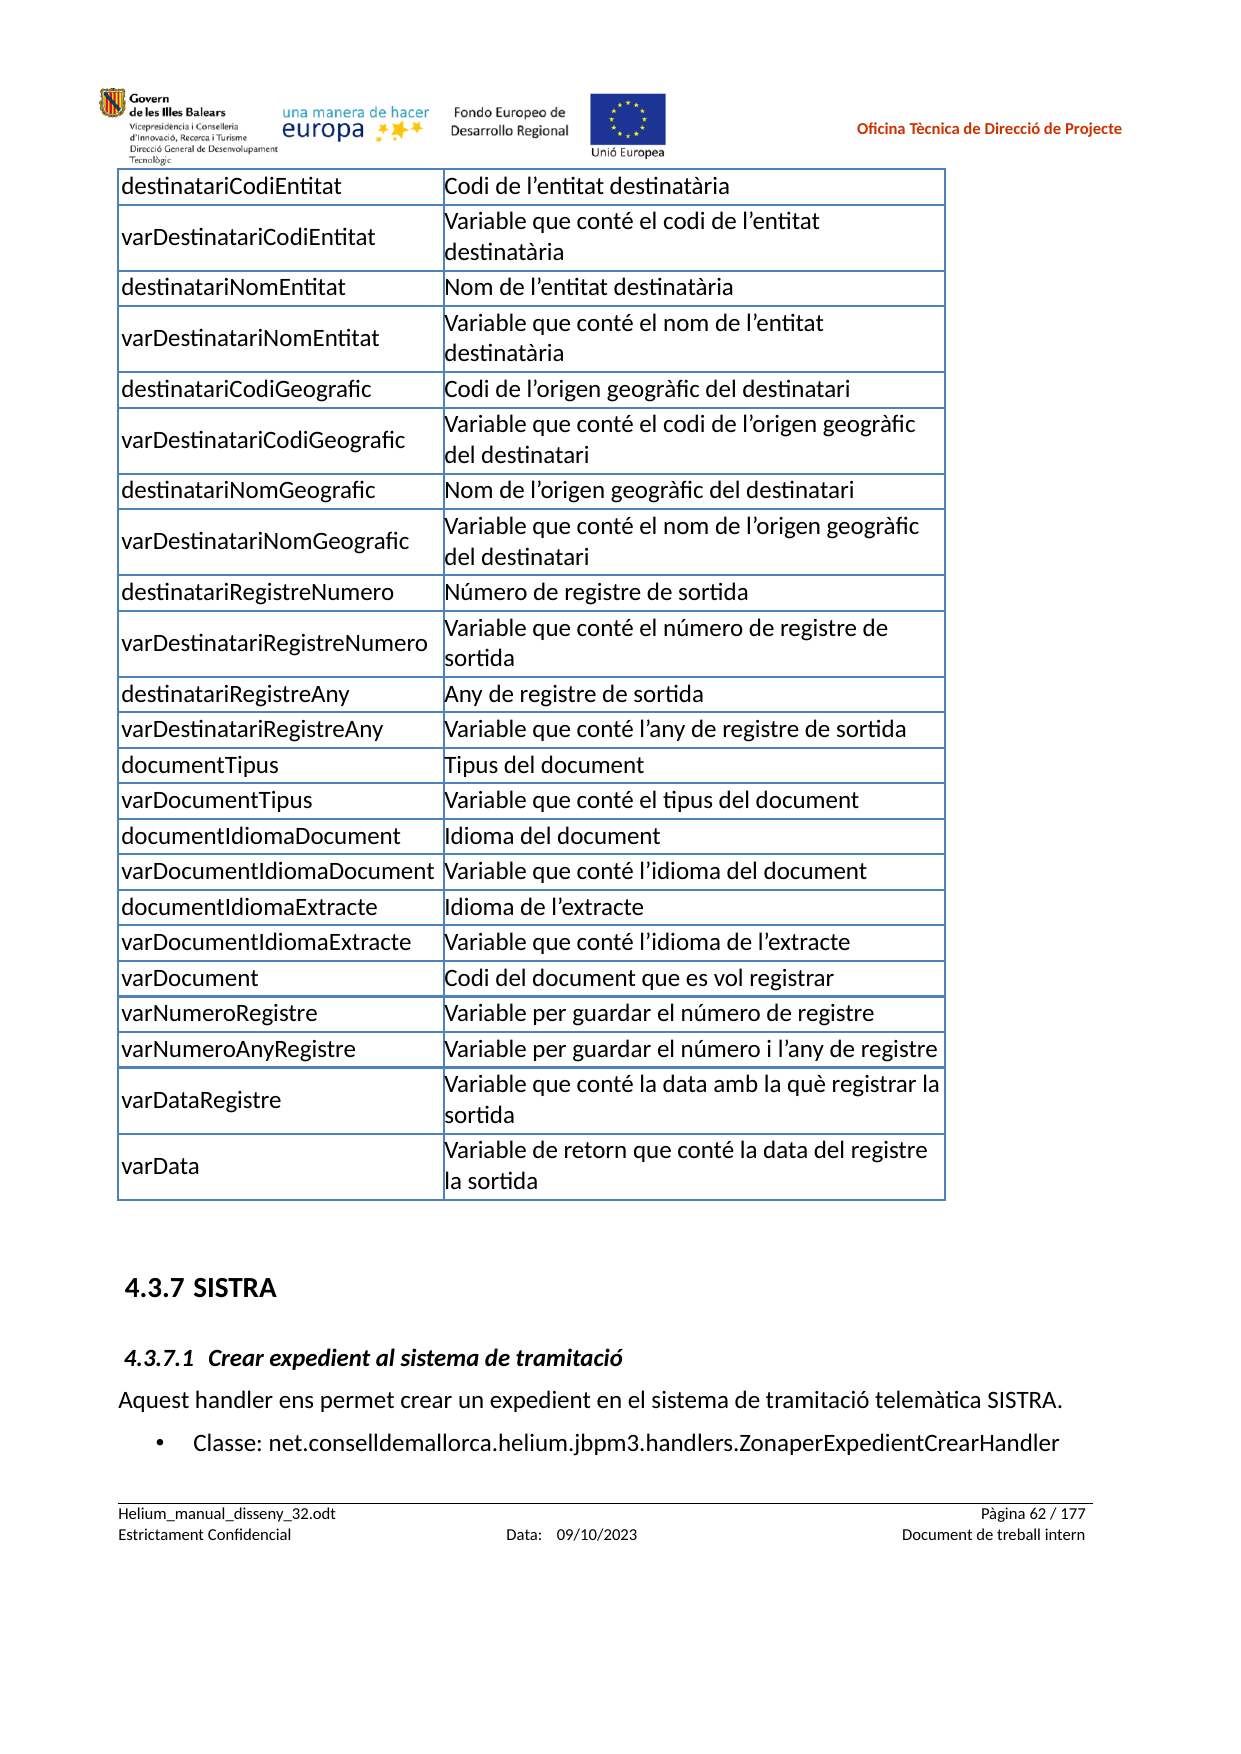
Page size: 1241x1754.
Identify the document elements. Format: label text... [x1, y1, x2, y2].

table_cell Número de registre de sortida [445, 576, 944, 610]
table_cell destinatariNomGeografic [119, 475, 443, 508]
table_cell Variable que conté el nom de l’entitat destinatària [445, 307, 944, 371]
table_cell Codi del document que es vol registrar [445, 962, 944, 995]
table_cell documentIdiomaExtracte [119, 891, 443, 924]
table_cell varDestinatariRegistreAny [119, 713, 443, 747]
table_cell Idioma de l’extracte [445, 891, 944, 924]
table_cell Variable per guardar el número de registre [445, 998, 944, 1031]
table_cell varDataRegistre [119, 1069, 443, 1132]
table_cell Variable que conté el número de registre de sortida [445, 612, 944, 676]
subtitle Crear expedient al sistema de tramitació [118, 1342, 1122, 1372]
table_cell destinatariCodiEntitat [119, 170, 443, 203]
table_cell destinatariNomEntitat [119, 272, 443, 305]
subtitle SISTRA [118, 1269, 1122, 1304]
table_cell Variable per guardar el número i l’any de registre [445, 1033, 944, 1066]
table_cell Variable que conté el codi de l’origen geogràfic del destinatari [445, 409, 944, 473]
table_cell Variable que conté l’idioma del document [445, 855, 944, 889]
table_cell varDestinatariNomEntitat [119, 307, 443, 371]
table_cell Variable que conté l’idioma de l’extracte [445, 926, 944, 960]
table_cell varDestinatariCodiGeografic [119, 409, 443, 473]
table_cell Tipus del document [445, 749, 944, 782]
table_cell Nom de l’entitat destinatària [445, 272, 944, 305]
text Aquest handler ens permet crear un expedient en el sistema de tramitació telemàtica SISTRA. [118, 1384, 1122, 1415]
table_cell Variable que conté el codi de l’entitat destinatària [445, 206, 944, 269]
table_cell Variable de retorn que conté la data del registre la sortida [445, 1135, 944, 1198]
table_cell Variable que conté el nom de l’origen geogràfic del destinatari [445, 510, 944, 574]
table_cell documentTipus [119, 749, 443, 782]
table_cell varData [119, 1135, 443, 1198]
table_cell varNumeroAnyRegistre [119, 1033, 443, 1066]
list Classe: net.conselldemallorca.helium.jbpm3.handlers.ZonaperExpedientCrearHandler [156, 1428, 1122, 1458]
table_cell Variable que conté l’any de registre de sortida [445, 713, 944, 747]
table_cell varDocument [119, 962, 443, 995]
table_cell Nom de l’origen geogràfic del destinatari [445, 475, 944, 508]
table_cell Codi de l’origen geogràfic del destinatari [445, 373, 944, 407]
table_cell Variable que conté la data amb la què registrar la sortida [445, 1069, 944, 1132]
table_cell Codi de l’entitat destinatària [445, 170, 944, 203]
table_cell varDestinatariNomGeografic [119, 510, 443, 574]
table_cell destinatariRegistreNumero [119, 576, 443, 610]
table_cell Idioma del document [445, 820, 944, 853]
table_cell documentIdiomaDocument [119, 820, 443, 853]
table_cell varDestinatariRegistreNumero [119, 612, 443, 676]
table_cell varNumeroRegistre [119, 998, 443, 1031]
table_cell varDocumentIdiomaDocument [119, 855, 443, 889]
table_cell destinatariCodiGeografic [119, 373, 443, 407]
table_cell varDocumentIdiomaExtracte [119, 926, 443, 960]
table_cell destinatariRegistreAny [119, 678, 443, 711]
table_cell varDestinatariCodiEntitat [119, 206, 443, 269]
table_cell varDocumentTipus [119, 784, 443, 818]
picture [99, 87, 668, 166]
table_cell Variable que conté el tipus del document [445, 784, 944, 818]
table_cell Any de registre de sortida [445, 678, 944, 711]
